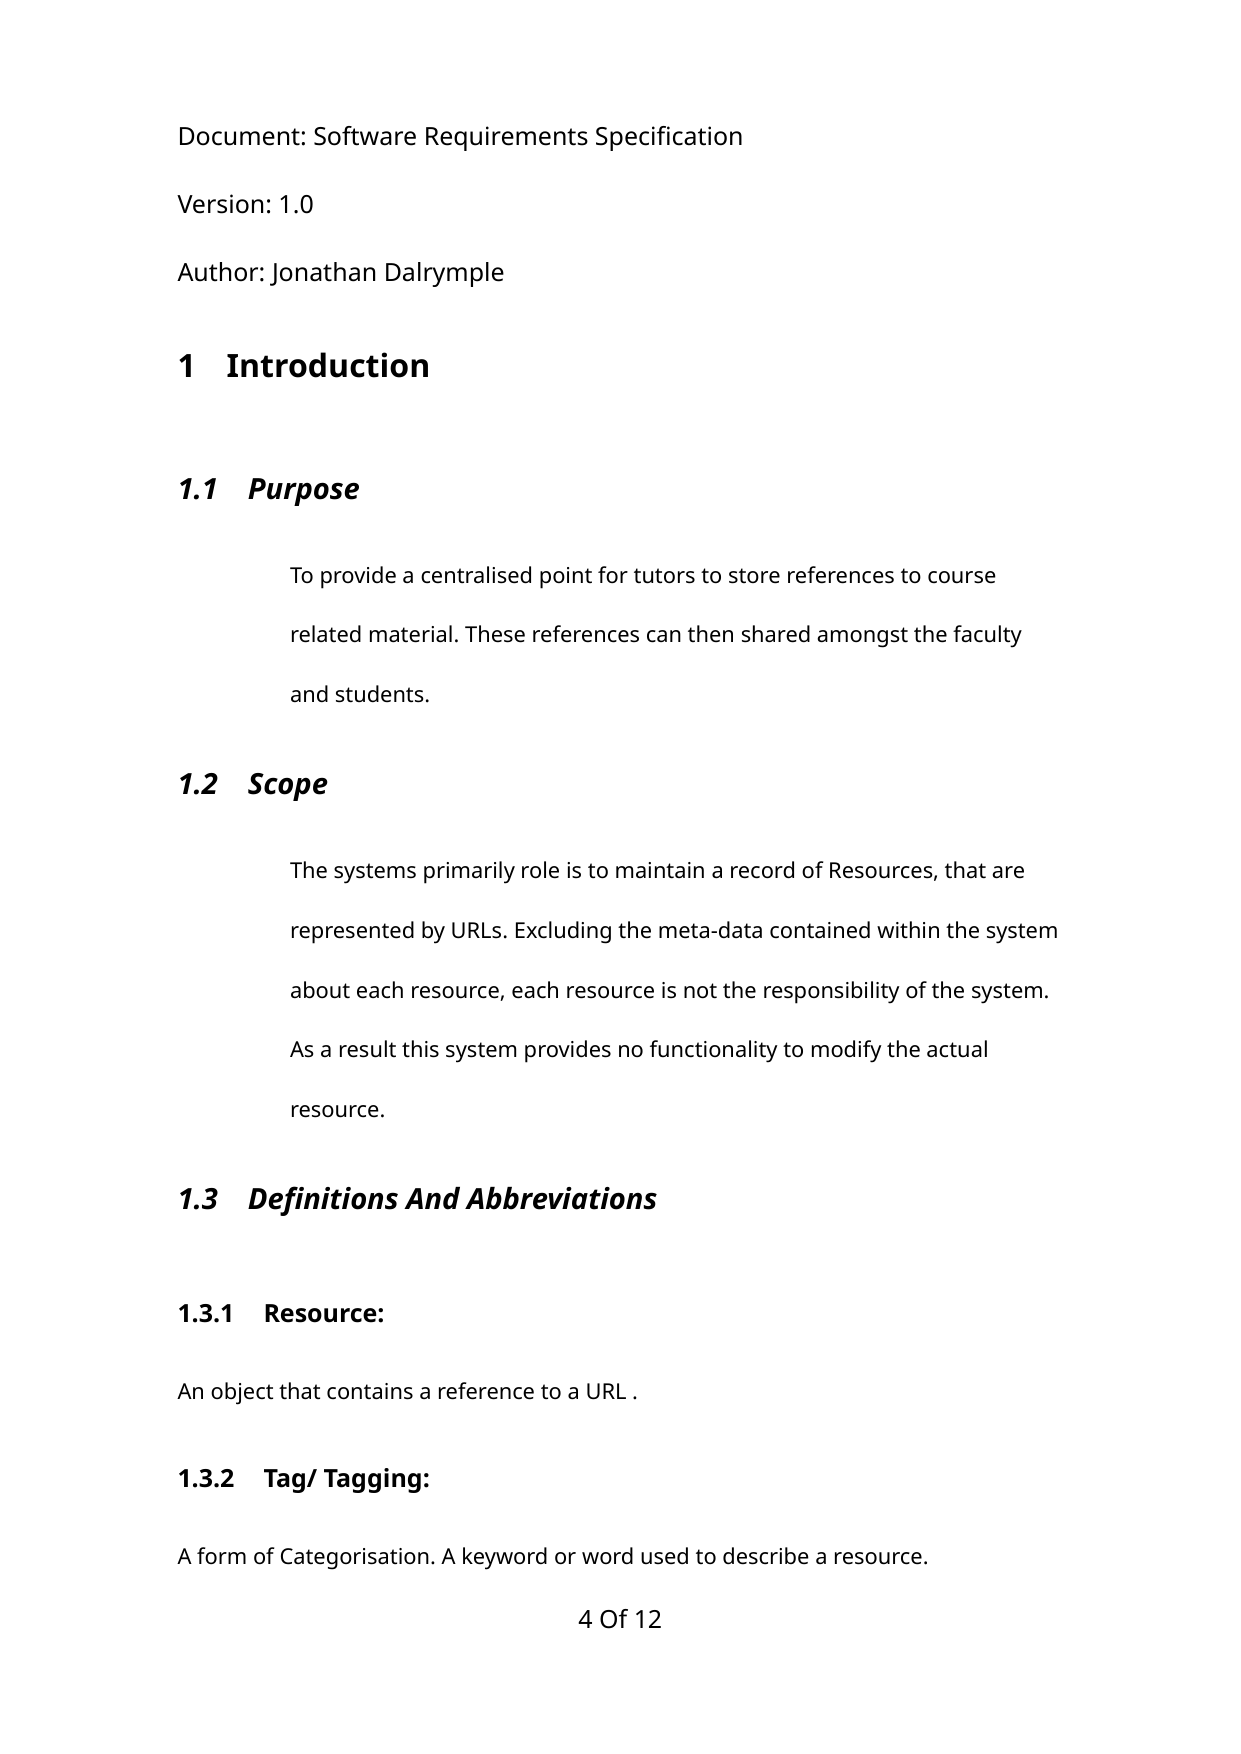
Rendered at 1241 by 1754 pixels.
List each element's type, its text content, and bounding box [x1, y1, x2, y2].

list The systems primarily role is to maintain a record of Resources, that are represented by URLs. Excluding the meta-data contained within the system about each resource, each resource is not the responsibility of the system. As a result this system provides no functionality to modify the actual resource. [252, 855, 1063, 1123]
text A form of Categorisation. A keyword or word used to describe a resource. [177, 1541, 1063, 1571]
list To provide a centralised point for tutors to store references to course related material. These references can then shared amongst the faculty and students. [252, 560, 1063, 709]
subtitle Definitions And Abbreviations [177, 1178, 1063, 1218]
subtitle Purpose [177, 468, 1063, 508]
subtitle Resource: [177, 1295, 1063, 1329]
subtitle Scope [177, 763, 1063, 803]
subtitle Tag/ Tagging: [177, 1460, 1063, 1494]
text An object that contains a reference to a URL . [177, 1376, 1063, 1406]
subtitle Introduction [177, 343, 1063, 387]
